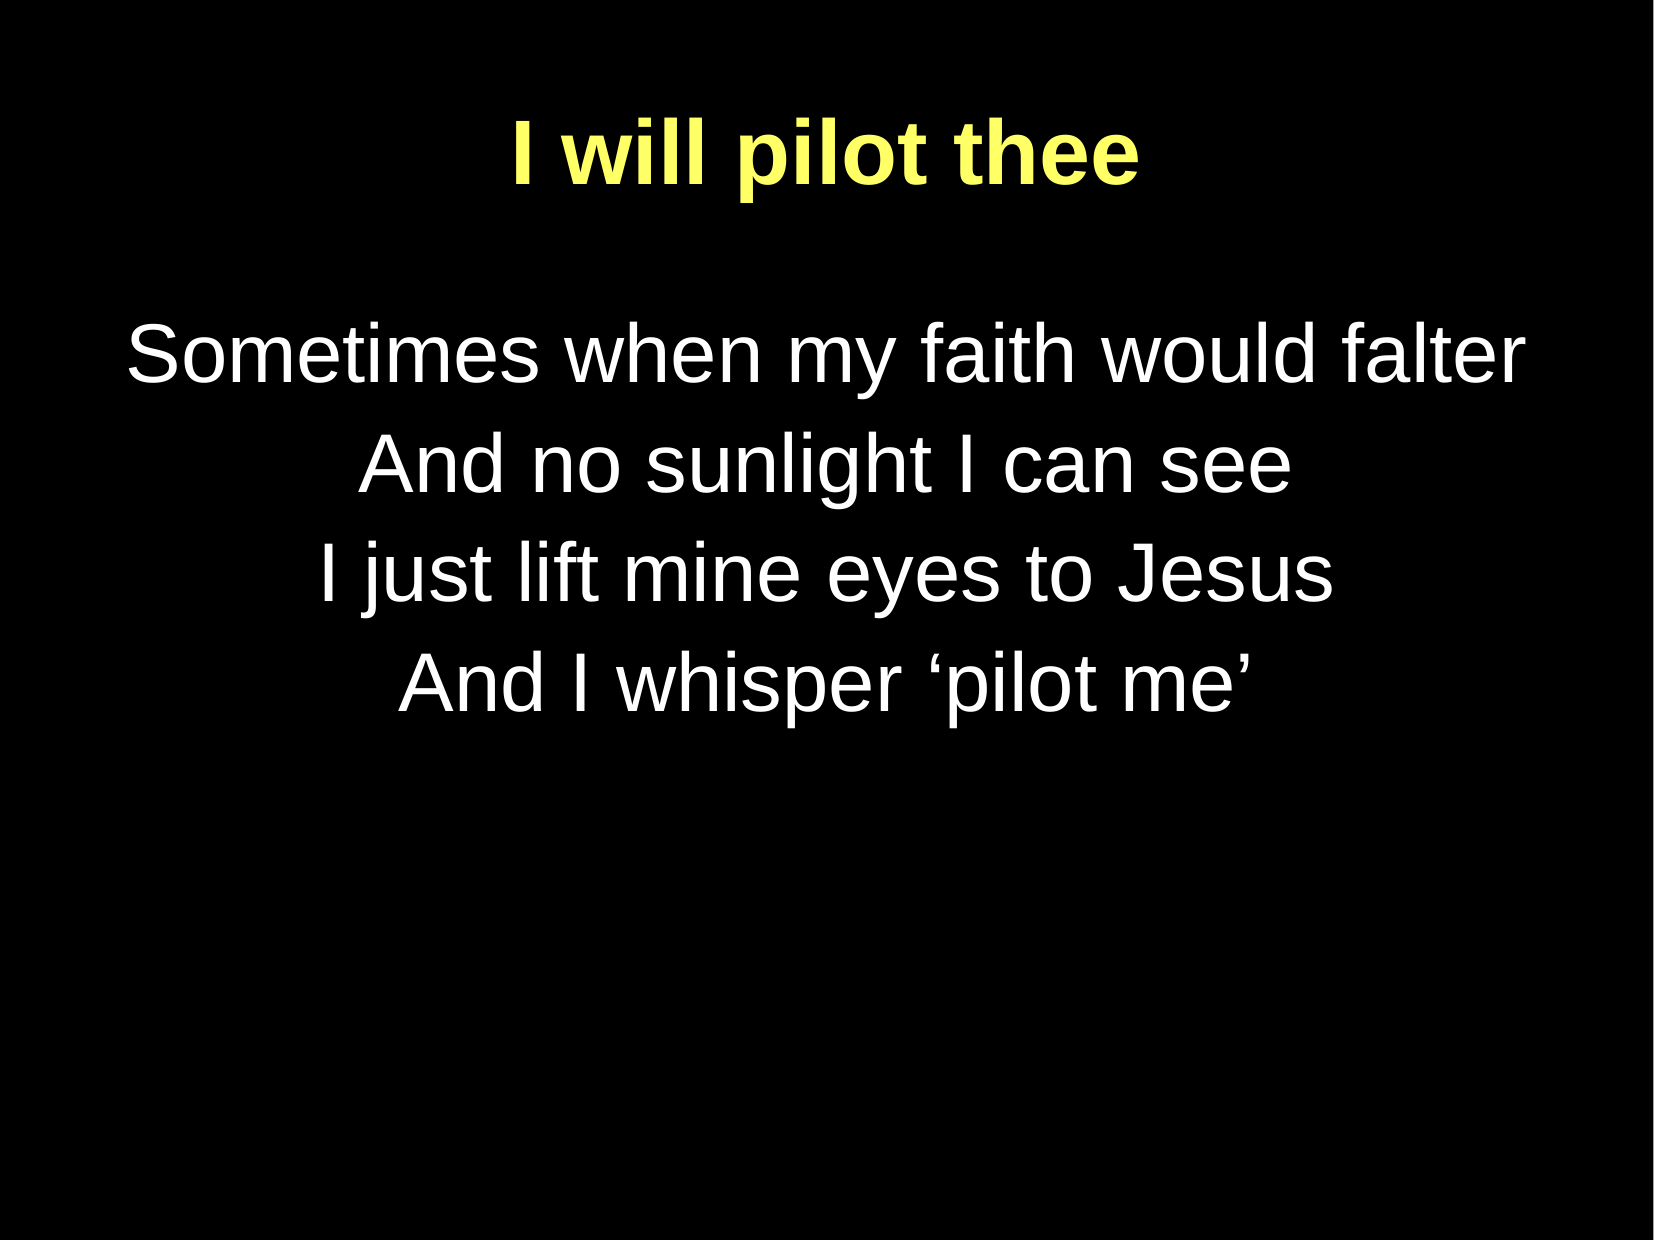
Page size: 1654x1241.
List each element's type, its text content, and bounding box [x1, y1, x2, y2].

list Sometimes when my faith would falter And no sunlight I can see I just lift mine eyes to Jesus And I whisper ‘pilot me’ [0, 307, 1654, 1027]
title I will pilot thee [82, 49, 1571, 257]
